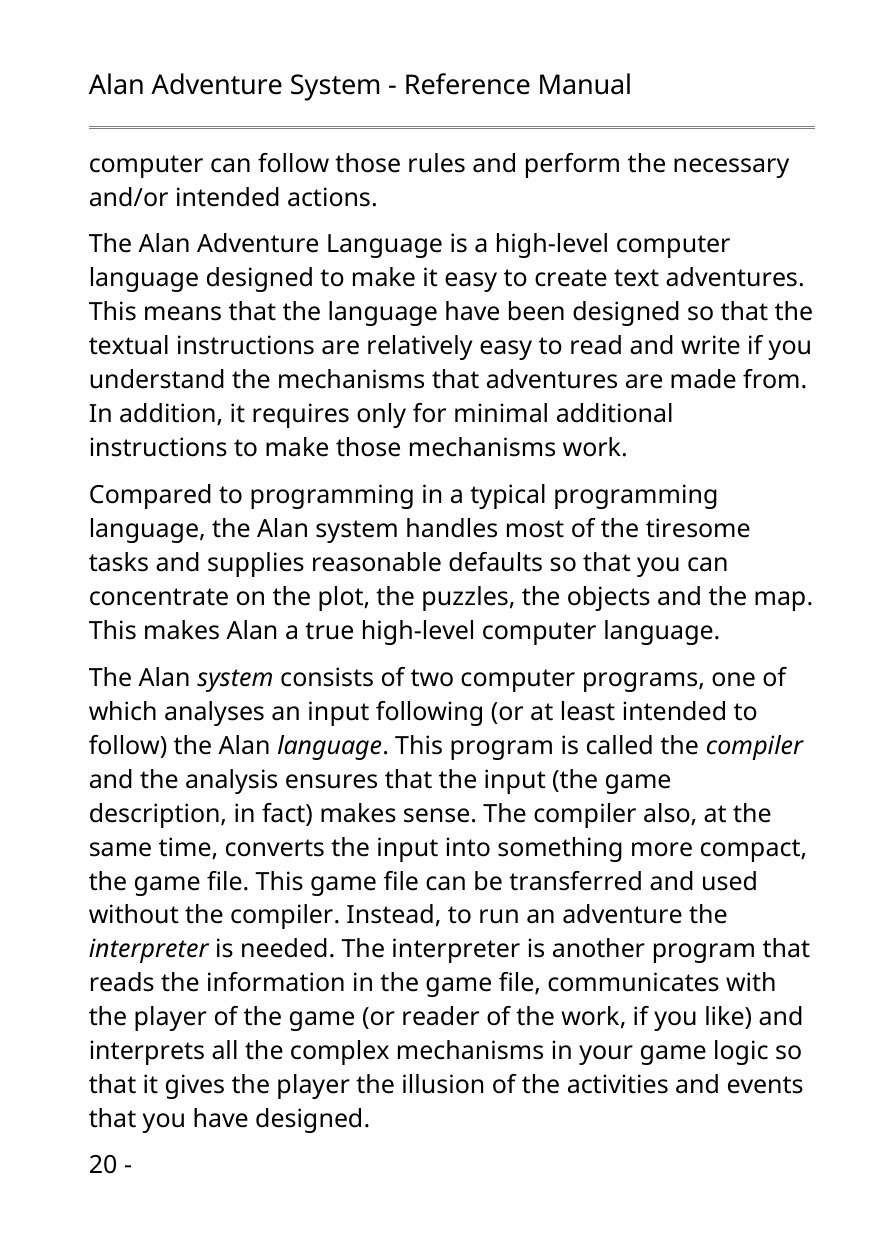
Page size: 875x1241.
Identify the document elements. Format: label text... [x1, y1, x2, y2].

text The Alan Adventure Language is a high-level computer language designed to make it easy to create text adventures. This means that the language have been designed so that the textual instructions are relatively easy to read and write if you understand the mechanisms that adventures are made from. In addition, it requires only for minimal additional instructions to make those mechanisms work. [88, 226, 815, 464]
text computer can follow those rules and perform the necessary and/or intended actions. [88, 146, 815, 213]
text The Alan system consists of two computer programs, one of which analyses an input following (or at least intended to follow) the Alan language. This program is called the compiler and the analysis ensures that the input (the game description, in fact) makes sense. The compiler also, at the same time, converts the input into something more compact, the game file. This game file can be transferred and used without the compiler. Instead, to run an adventure the interpreter is needed. The interpreter is another program that reads the information in the game file, communicates with the player of the game (or reader of the work, if you like) and interprets all the complex mechanisms in your game logic so that it gives the player the illusion of the activities and events that you have designed. [88, 660, 815, 1135]
text Compared to programming in a typical programming language, the Alan system handles most of the tire­some tasks and supplies reasonable defaults so that you can concentrate on the plot, the puzzles, the objects and the map. This makes Alan a true high-level computer language. [88, 477, 815, 647]
